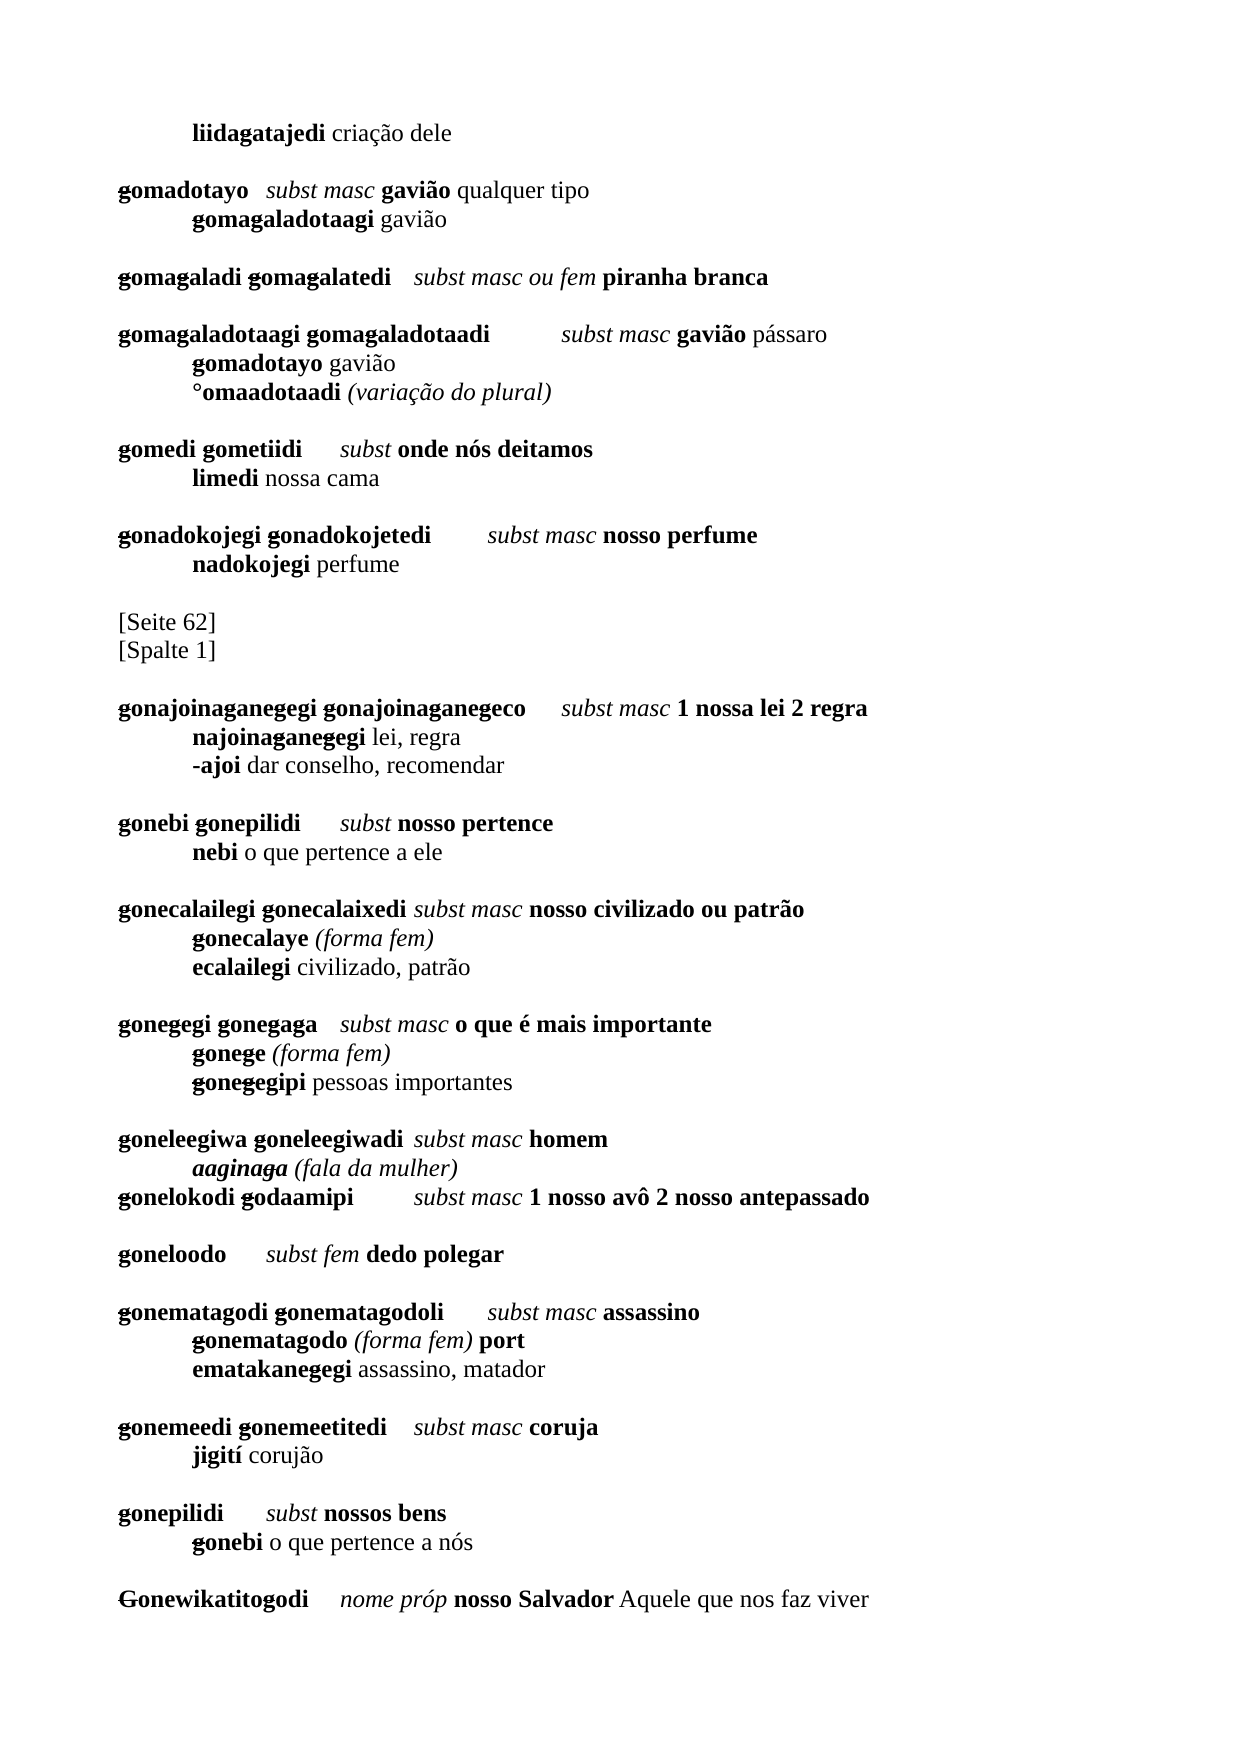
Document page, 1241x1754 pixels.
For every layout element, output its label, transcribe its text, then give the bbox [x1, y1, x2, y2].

text gonajoinaganegegi gonajoinaganegeco subst masc 1 nossa lei 2 regra [118, 693, 1122, 722]
text -ajoi dar conselho, recomendar [118, 751, 1122, 779]
text °omaadotaadi (variação do plural) [118, 377, 1122, 406]
text gomagaladotaagi gavião [118, 204, 1122, 233]
text gonecalaye (forma fem) [118, 923, 1122, 952]
text jigití corujão [118, 1441, 1122, 1469]
text najoinaganegegi lei, regra [118, 722, 1122, 751]
text gonebi gonepilidi subst nosso pertence [118, 808, 1122, 837]
text limedi nossa cama [118, 463, 1122, 492]
text gonadokojegi gonadokojetedi subst masc nosso perfume [118, 521, 1122, 549]
text ecalailegi civilizado, patrão [118, 952, 1122, 981]
text nebi o que pertence a ele [118, 837, 1122, 866]
text gonemeedi gonemeetitedi subst masc coruja [118, 1412, 1122, 1441]
text liidagatajedi criação dele [118, 118, 1122, 147]
text gonematagodi gonematagodoli subst masc assassino [118, 1297, 1122, 1326]
text aaginaga (fala da mulher) [118, 1153, 1122, 1182]
text ematakanegegi assassino, matador [118, 1354, 1122, 1383]
text gonepilidi subst nossos bens [118, 1498, 1122, 1527]
text gomagaladotaagi gomagaladotaadi subst masc gavião pássaro [118, 319, 1122, 348]
text gonegegipi pessoas importantes [118, 1067, 1122, 1096]
text nadokojegi perfume [118, 549, 1122, 578]
text gomadotayo gavião [118, 348, 1122, 377]
text gomadotayo subst masc gavião qualquer tipo [118, 176, 1122, 204]
text [Seite 62] [118, 607, 1122, 636]
text Gonewikatitogodi nome próp nosso Salvador Aquele que nos faz viver [118, 1584, 1122, 1613]
text goneleegiwa goneleegiwadi subst masc homem [118, 1124, 1122, 1153]
text gonecalailegi gonecalaixedi subst masc nosso civilizado ou patrão [118, 894, 1122, 923]
text [Spalte 1] [118, 636, 1122, 664]
text gonegegi gonegaga subst masc o que é mais importante [118, 1009, 1122, 1038]
text gonematagodo (forma fem) port [118, 1326, 1122, 1354]
text gonelokodi godaamipi subst masc 1 nosso avô 2 nosso antepassado [118, 1182, 1122, 1211]
text gonege (forma fem) [118, 1038, 1122, 1067]
text goneloodo subst fem dedo polegar [118, 1239, 1122, 1268]
text gonebi o que pertence a nós [118, 1527, 1122, 1556]
text gomedi gometiidi subst onde nós deitamos [118, 434, 1122, 463]
text gomagaladi gomagalatedi subst masc ou fem piranha branca [118, 262, 1122, 291]
